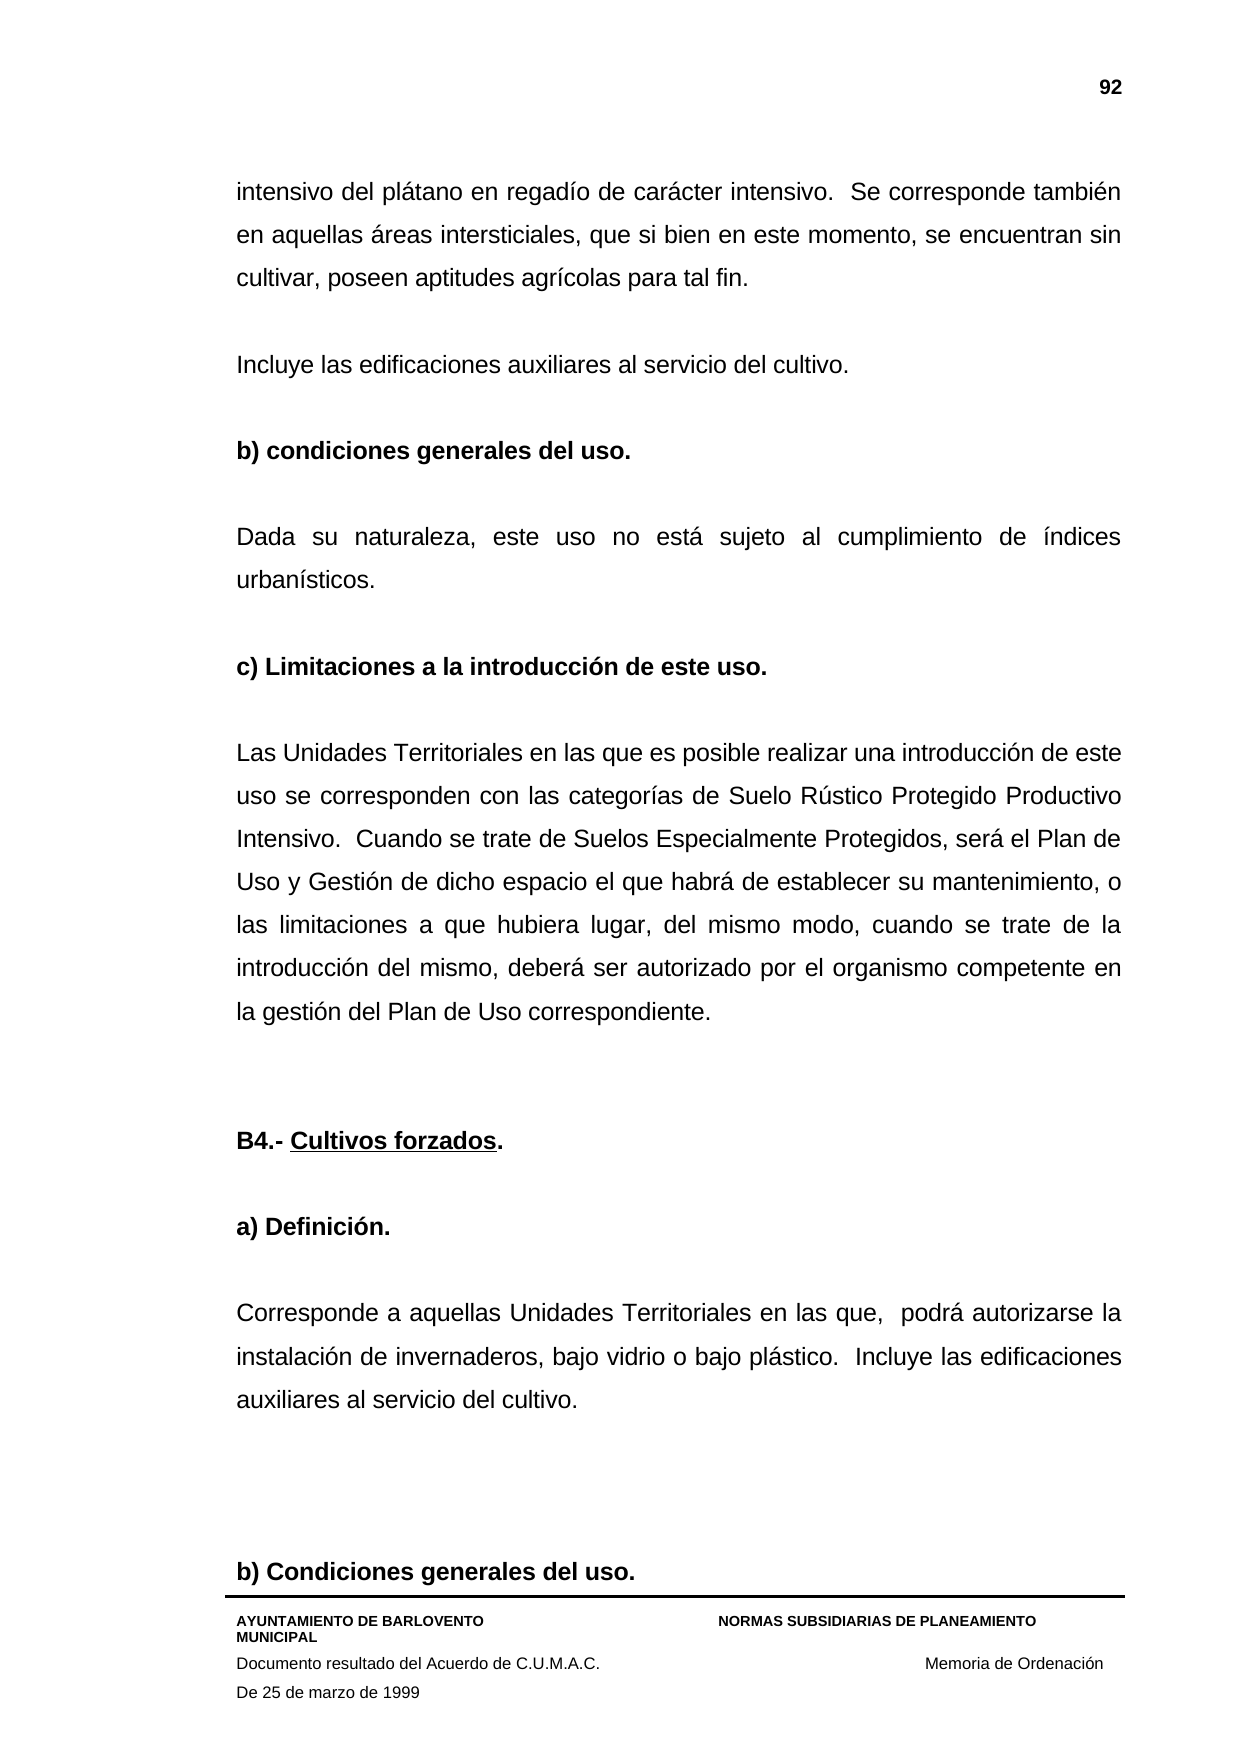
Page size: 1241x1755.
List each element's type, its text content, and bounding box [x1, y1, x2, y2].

text Dada su naturaleza, este uso no está sujeto al cumplimiento de índices urbanísticos. [236, 522, 1122, 594]
text intensivo del plátano en regadío de carácter intensivo. Se corresponde también en aquellas áreas intersticiales, que si bien en este momento, se encuentran sin cultivar, poseen aptitudes agrícolas para tal fin. [236, 177, 1122, 292]
text b) Condiciones generales del uso. [236, 1557, 1122, 1586]
text B4.‑ Cultivos forzados. [236, 1126, 1122, 1155]
text c) Limitaciones a la introducción de este uso. [236, 652, 1122, 680]
text a) Definición. [236, 1212, 1122, 1241]
text b) condiciones generales del uso. [236, 436, 1122, 465]
text Incluye las edificaciones auxiliares al servicio del cultivo. [236, 350, 1122, 378]
text Las Unidades Territoriales en las que es posible realizar una introducción de este uso se corresponden con las categorías de Suelo Rústico Protegido Productivo Intensivo. Cuando se trate de Suelos Especialmente Protegidos, será el Plan de Uso y Gestión de dicho espacio el que habrá de establecer su mantenimiento, o las limitaciones a que hubiera lugar, del mismo modo, cuando se trate de la introducción del mismo, deberá ser autorizado por el organismo competente en la gestión del Plan de Uso correspondiente. [236, 738, 1122, 1025]
text Corresponde a aquellas Unidades Territoriales en las que, podrá autorizarse la instalación de invernaderos, bajo vidrio o bajo plástico. Incluye las edificaciones auxiliares al servicio del cultivo. [236, 1298, 1122, 1413]
